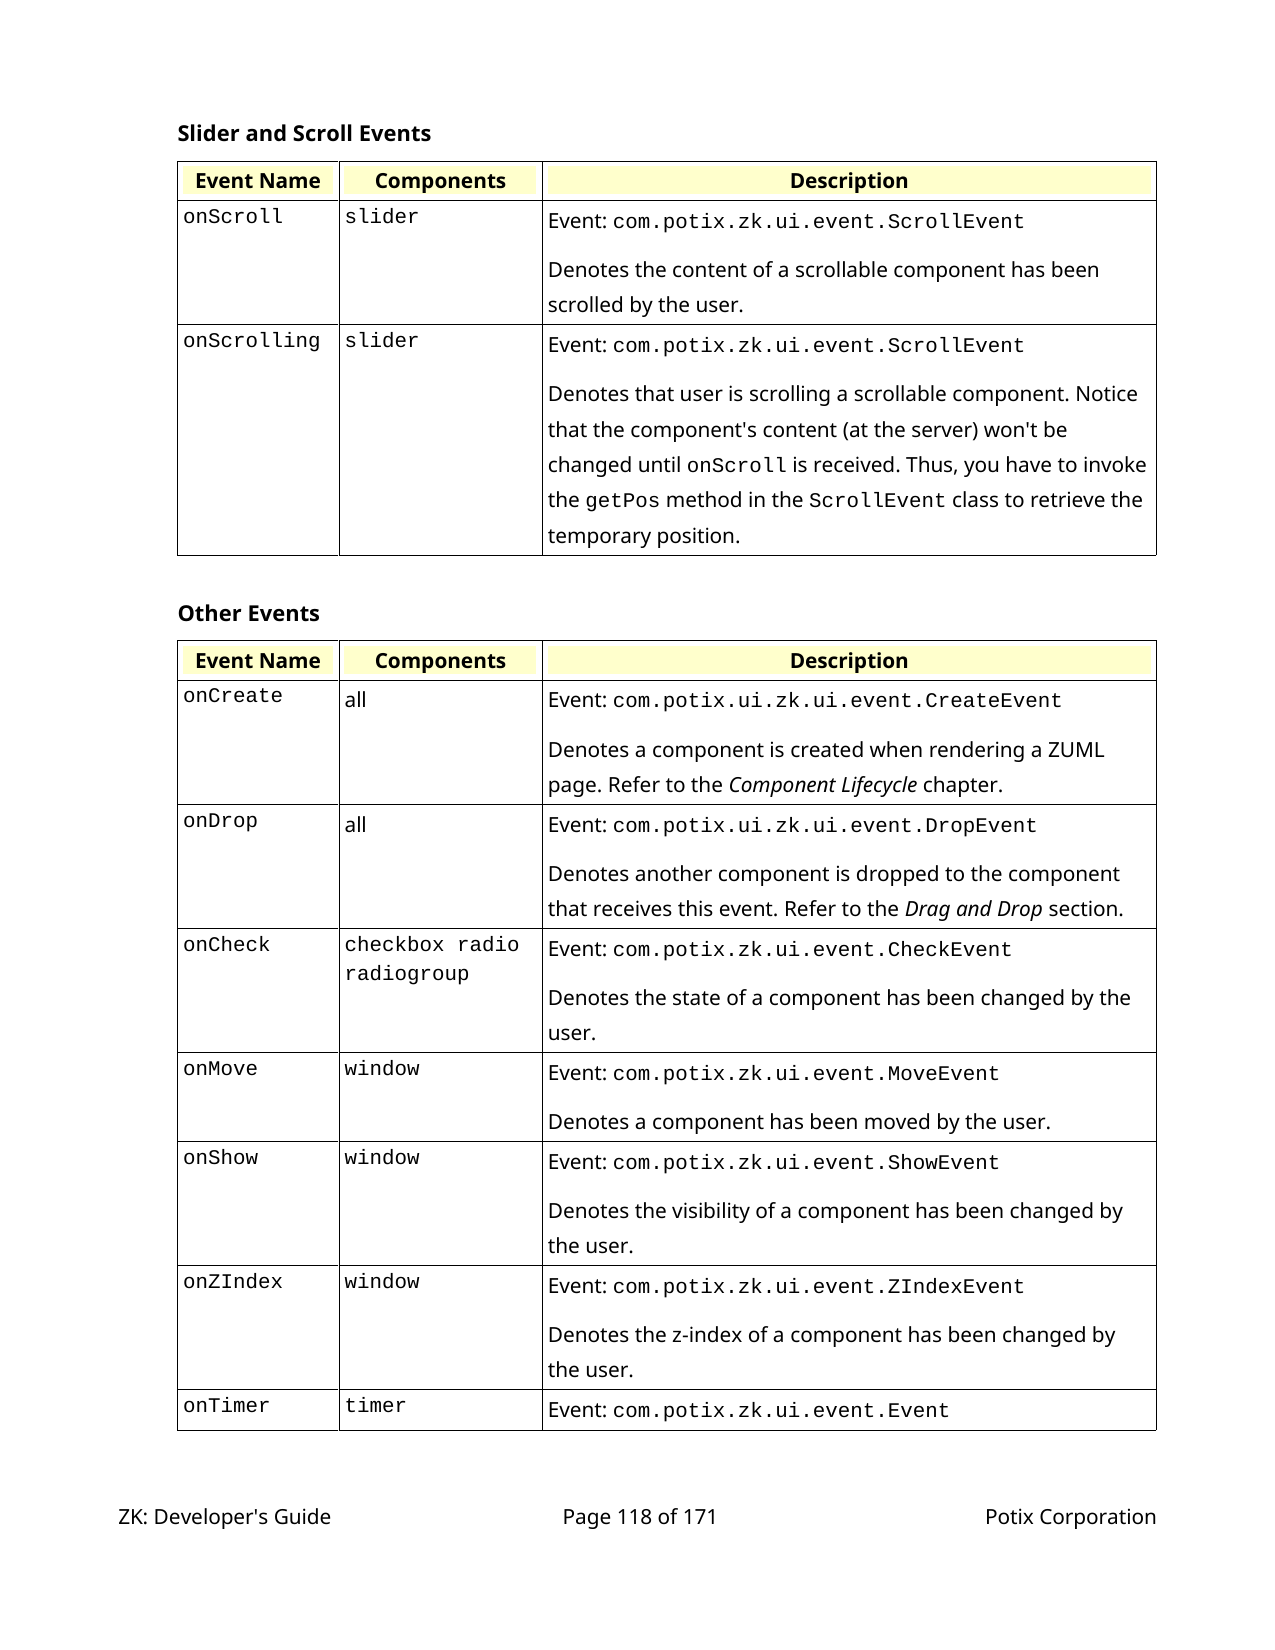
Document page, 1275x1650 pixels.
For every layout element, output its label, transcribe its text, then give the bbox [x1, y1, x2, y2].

table_cell onMove [178, 1053, 338, 1141]
table_cell window [340, 1053, 542, 1141]
table_header Event Name [178, 641, 338, 680]
table_cell window [340, 1266, 542, 1389]
subtitle Slider and Scroll Events [177, 118, 1157, 148]
table_cell slider [340, 201, 542, 324]
table_header Event Name [178, 162, 338, 200]
table_cell onScrolling [178, 325, 338, 555]
table_cell onShow [178, 1142, 338, 1265]
table_cell onCheck [178, 929, 338, 1052]
table_header Components [340, 162, 542, 200]
table_cell onZIndex [178, 1266, 338, 1389]
table_cell Event: com.potix.zk.ui.event.CheckEvent Denotes the state of a component has been changed by the user. [543, 929, 1156, 1052]
table_cell slider [340, 325, 542, 555]
table_cell Event: com.potix.ui.zk.ui.event.DropEvent Denotes another component is dropped to the component that receives this event. Refer to the Drag and Drop section. [543, 805, 1156, 928]
table_cell onCreate [178, 681, 338, 804]
table_cell Event: com.potix.zk.ui.event.Event [543, 1390, 1156, 1430]
table_cell onDrop [178, 805, 338, 928]
table_cell Event: com.potix.zk.ui.event.ShowEvent Denotes the visibility of a component has been changed by the user. [543, 1142, 1156, 1265]
table_cell checkbox radio radiogroup [340, 929, 542, 1052]
table_cell all [340, 805, 542, 928]
table_cell onTimer [178, 1390, 338, 1430]
table_cell Event: com.potix.ui.zk.ui.event.CreateEvent Denotes a component is created when rendering a ZUML page. Refer to the Component Lifecycle chapter. [543, 681, 1156, 804]
table_header Description [543, 162, 1156, 200]
table_cell Event: com.potix.zk.ui.event.ScrollEvent Denotes that user is scrolling a scrollable component. Notice that the component's content (at the server) won't be changed until onScroll is received. Thus, you have to invoke the getPos method in the ScrollEvent class to retrieve the temporary position. [543, 325, 1156, 555]
table_cell timer [340, 1390, 542, 1430]
table_cell Event: com.potix.zk.ui.event.MoveEvent Denotes a component has been moved by the user. [543, 1053, 1156, 1141]
table_cell onScroll [178, 201, 338, 324]
table_cell Event: com.potix.zk.ui.event.ZIndexEvent Denotes the z-index of a component has been changed by the user. [543, 1266, 1156, 1389]
table_cell window [340, 1142, 542, 1265]
table_header Components [340, 641, 542, 680]
table_header Description [543, 641, 1156, 680]
table_cell all [340, 681, 542, 804]
table_cell Event: com.potix.zk.ui.event.ScrollEvent Denotes the content of a scrollable component has been scrolled by the user. [543, 201, 1156, 324]
subtitle Other Events [177, 597, 1157, 627]
